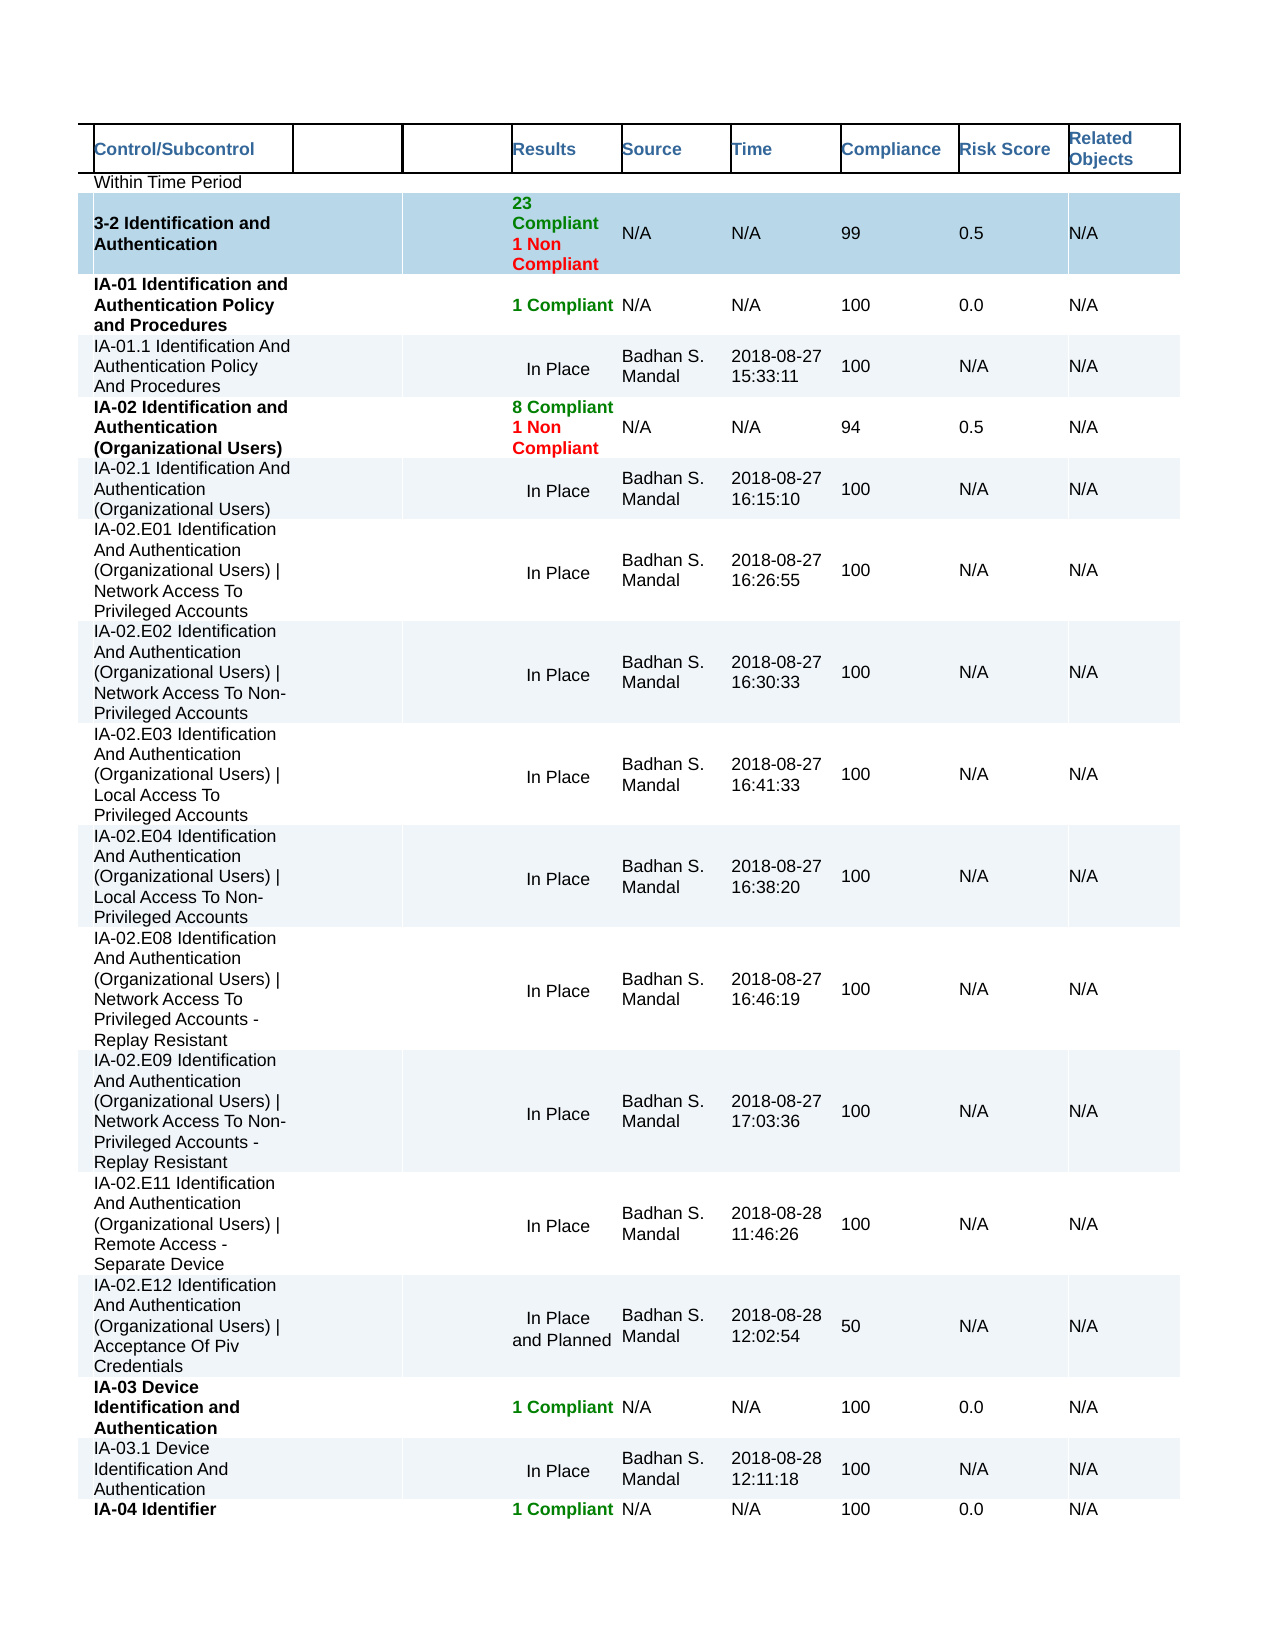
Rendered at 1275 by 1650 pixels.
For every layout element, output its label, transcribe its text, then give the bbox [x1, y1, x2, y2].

table_cell [78, 125, 93, 172]
table_cell [293, 397, 402, 458]
table_cell Badhan S. Mandal [622, 723, 731, 825]
table_cell Badhan S. Mandal [622, 621, 731, 723]
table_cell 2018-08-27 16:30:33 [731, 621, 841, 723]
table_cell 3-2 Identification and Authentication [94, 193, 293, 274]
table_header [78, 118, 1180, 123]
table_cell [403, 1499, 512, 1519]
table_cell N/A [1069, 458, 1180, 519]
table_cell Badhan S. Mandal [622, 335, 731, 397]
table_cell 0.0 [959, 274, 1068, 335]
table_cell [78, 1499, 93, 1519]
table_cell In Place [512, 928, 622, 1050]
table_cell [293, 274, 402, 335]
table_cell N/A [731, 1377, 841, 1438]
table_cell N/A [1069, 825, 1180, 927]
table_cell Risk Score [960, 125, 1068, 172]
table_cell [293, 174, 402, 192]
table_cell IA-04 Identifier [94, 1499, 293, 1519]
table_cell [404, 125, 511, 172]
table_cell [293, 1173, 402, 1274]
table_cell In Place [512, 1173, 622, 1274]
table_cell N/A [1069, 519, 1180, 621]
table_cell Compliance [842, 125, 958, 172]
table_cell 8 Compliant 1 Non Compliant [512, 397, 622, 458]
table_cell 2018-08-27 16:26:55 [731, 519, 841, 621]
table_cell N/A [1069, 274, 1180, 335]
table_cell Source [623, 125, 730, 172]
table_cell In Place and Planned [512, 1275, 622, 1377]
table_cell N/A [731, 193, 841, 274]
table_cell [293, 1050, 402, 1172]
table_cell IA-02.E03 Identification And Authentication (Organizational Users) | Local Access To Privileged Accounts [94, 723, 293, 825]
table_cell IA-02.E12 Identification And Authentication (Organizational Users) | Acceptance Of Piv Credentials [94, 1275, 293, 1377]
table_cell N/A [959, 621, 1068, 723]
table_cell IA-02.E08 Identification And Authentication (Organizational Users) | Network Access To Privileged Accounts - Replay Resistant [94, 928, 293, 1050]
table_cell IA-03 Device Identification and Authentication [94, 1377, 293, 1438]
table_cell 1 Compliant [512, 274, 622, 335]
table_cell IA-02 Identification and Authentication (Organizational Users) [94, 397, 293, 458]
table_cell [293, 825, 402, 927]
table_cell Control/Subcontrol [95, 125, 292, 172]
table_cell [403, 274, 512, 335]
table_cell 0.5 [959, 397, 1068, 458]
table_cell In Place [512, 621, 622, 723]
table_cell N/A [1069, 397, 1180, 458]
table_cell [293, 1499, 402, 1519]
table_cell [403, 458, 512, 519]
table_cell N/A [959, 335, 1068, 397]
table_cell 100 [841, 621, 959, 723]
table_cell 94 [841, 397, 959, 458]
table_cell [78, 519, 93, 621]
table_cell In Place [512, 825, 622, 927]
table_cell [622, 174, 731, 192]
table_cell IA-02.E02 Identification And Authentication (Organizational Users) | Network Access To Non-Privileged Accounts [94, 621, 293, 723]
table_cell [78, 723, 93, 825]
table_cell IA-02.E04 Identification And Authentication (Organizational Users) | Local Access To Non-Privileged Accounts [94, 825, 293, 927]
table_cell [78, 1173, 93, 1274]
table_cell [403, 1377, 512, 1438]
table_cell N/A [1069, 1499, 1180, 1519]
table_cell Within Time Period [94, 174, 293, 192]
table_cell 100 [841, 1438, 959, 1499]
table_cell IA-02.E01 Identification And Authentication (Organizational Users) | Network Access To Privileged Accounts [94, 519, 293, 621]
table_cell [78, 1438, 93, 1499]
table_cell 2018-08-28 12:02:54 [731, 1275, 841, 1377]
table_cell [403, 621, 512, 723]
table_cell Badhan S. Mandal [622, 928, 731, 1050]
table_cell [78, 397, 93, 458]
table_cell [403, 1050, 512, 1172]
table_cell 100 [841, 1377, 959, 1438]
table_cell [78, 274, 93, 335]
table_cell 2018-08-27 15:33:11 [731, 335, 841, 397]
table_cell [293, 928, 402, 1050]
table_cell 2018-08-27 17:03:36 [731, 1050, 841, 1172]
table_cell [293, 519, 402, 621]
table_cell [78, 928, 93, 1050]
table_cell 100 [841, 1499, 959, 1519]
table_cell [293, 335, 402, 397]
table_cell N/A [959, 1275, 1068, 1377]
table_cell IA-02.1 Identification And Authentication (Organizational Users) [94, 458, 293, 519]
table_cell IA-02.E11 Identification And Authentication (Organizational Users) | Remote Access - Separate Device [94, 1173, 293, 1274]
table_cell [78, 825, 93, 927]
table_cell In Place [512, 1050, 622, 1172]
table_cell 1 Compliant [512, 1377, 622, 1438]
table_cell [403, 193, 512, 274]
table_cell N/A [959, 928, 1068, 1050]
table_cell [293, 1377, 402, 1438]
table_cell In Place [512, 519, 622, 621]
table_cell [403, 335, 512, 397]
table_cell N/A [959, 458, 1068, 519]
table_cell N/A [959, 1050, 1068, 1172]
table_cell N/A [622, 1377, 731, 1438]
table_cell N/A [959, 825, 1068, 927]
table_cell Results [513, 125, 621, 172]
table_cell 100 [841, 825, 959, 927]
table_cell [403, 723, 512, 825]
table_cell [78, 335, 93, 397]
table_cell N/A [959, 519, 1068, 621]
table_cell N/A [1069, 1377, 1180, 1438]
table_cell [403, 1173, 512, 1274]
table_cell N/A [1069, 723, 1180, 825]
table_cell N/A [622, 397, 731, 458]
table_cell [1069, 174, 1180, 192]
table_cell [78, 1377, 93, 1438]
table_cell 100 [841, 458, 959, 519]
table_cell N/A [622, 193, 731, 274]
table_cell [293, 458, 402, 519]
table_cell 100 [841, 519, 959, 621]
table_cell [294, 125, 401, 172]
table_cell N/A [1069, 335, 1180, 397]
table_cell [403, 1275, 512, 1377]
table_cell 100 [841, 928, 959, 1050]
table_cell [512, 174, 622, 192]
table_cell N/A [959, 1438, 1068, 1499]
table_cell Badhan S. Mandal [622, 1050, 731, 1172]
table_cell IA-01.1 Identification And Authentication Policy And Procedures [94, 335, 293, 397]
table_cell N/A [622, 1499, 731, 1519]
table_cell 0.0 [959, 1377, 1068, 1438]
table_cell [293, 621, 402, 723]
table_cell Badhan S. Mandal [622, 458, 731, 519]
table_cell Related Objects [1070, 125, 1179, 172]
table_cell [293, 1438, 402, 1499]
table_cell [78, 193, 93, 274]
table_cell 23 Compliant 1 Non Compliant [512, 193, 622, 274]
table_cell [293, 193, 402, 274]
table_cell Badhan S. Mandal [622, 1173, 731, 1274]
table_cell [841, 174, 959, 192]
table_cell [731, 174, 841, 192]
table_cell 100 [841, 1050, 959, 1172]
table_cell 2018-08-28 12:11:18 [731, 1438, 841, 1499]
table_cell N/A [1069, 1173, 1180, 1274]
table_cell [403, 397, 512, 458]
table_cell [78, 174, 93, 192]
table_cell N/A [1069, 621, 1180, 723]
table_cell [403, 519, 512, 621]
table_cell [293, 1275, 402, 1377]
table_cell N/A [959, 1173, 1068, 1274]
table_cell 2018-08-27 16:46:19 [731, 928, 841, 1050]
table_cell 100 [841, 274, 959, 335]
table_cell [403, 1438, 512, 1499]
table_cell [78, 1275, 93, 1377]
table_cell 0.5 [959, 193, 1068, 274]
table_cell N/A [731, 274, 841, 335]
table_cell [293, 723, 402, 825]
table_cell [403, 174, 512, 192]
table_cell 50 [841, 1275, 959, 1377]
table_cell Badhan S. Mandal [622, 825, 731, 927]
table_cell Badhan S. Mandal [622, 1275, 731, 1377]
table_cell 2018-08-28 11:46:26 [731, 1173, 841, 1274]
table_cell 100 [841, 723, 959, 825]
table_cell In Place [512, 335, 622, 397]
table_cell Badhan S. Mandal [622, 1438, 731, 1499]
table_cell 100 [841, 335, 959, 397]
table_cell N/A [622, 274, 731, 335]
table_cell [403, 825, 512, 927]
table_cell N/A [731, 397, 841, 458]
table_cell N/A [1069, 928, 1180, 1050]
table_cell Time [732, 125, 840, 172]
table_cell 100 [841, 1173, 959, 1274]
table_cell In Place [512, 1438, 622, 1499]
table_cell [78, 621, 93, 723]
table_cell N/A [1069, 1275, 1180, 1377]
table_cell In Place [512, 458, 622, 519]
table_cell 1 Compliant [512, 1499, 622, 1519]
table_cell [959, 174, 1068, 192]
table_cell 2018-08-27 16:41:33 [731, 723, 841, 825]
table_cell N/A [1069, 1050, 1180, 1172]
table_cell Badhan S. Mandal [622, 519, 731, 621]
table_cell 2018-08-27 16:15:10 [731, 458, 841, 519]
table_cell IA-02.E09 Identification And Authentication (Organizational Users) | Network Access To Non-Privileged Accounts - Replay Resistant [94, 1050, 293, 1172]
table_cell 99 [841, 193, 959, 274]
table_cell [78, 458, 93, 519]
table_cell [403, 928, 512, 1050]
table_cell N/A [731, 1499, 841, 1519]
table_cell [78, 1050, 93, 1172]
table_cell In Place [512, 723, 622, 825]
table_cell N/A [1069, 1438, 1180, 1499]
table_cell N/A [959, 723, 1068, 825]
table_cell N/A [1069, 193, 1180, 274]
table_cell IA-03.1 Device Identification And Authentication [94, 1438, 293, 1499]
table_cell IA-01 Identification and Authentication Policy and Procedures [94, 274, 293, 335]
table_cell 0.0 [959, 1499, 1068, 1519]
table_cell 2018-08-27 16:38:20 [731, 825, 841, 927]
